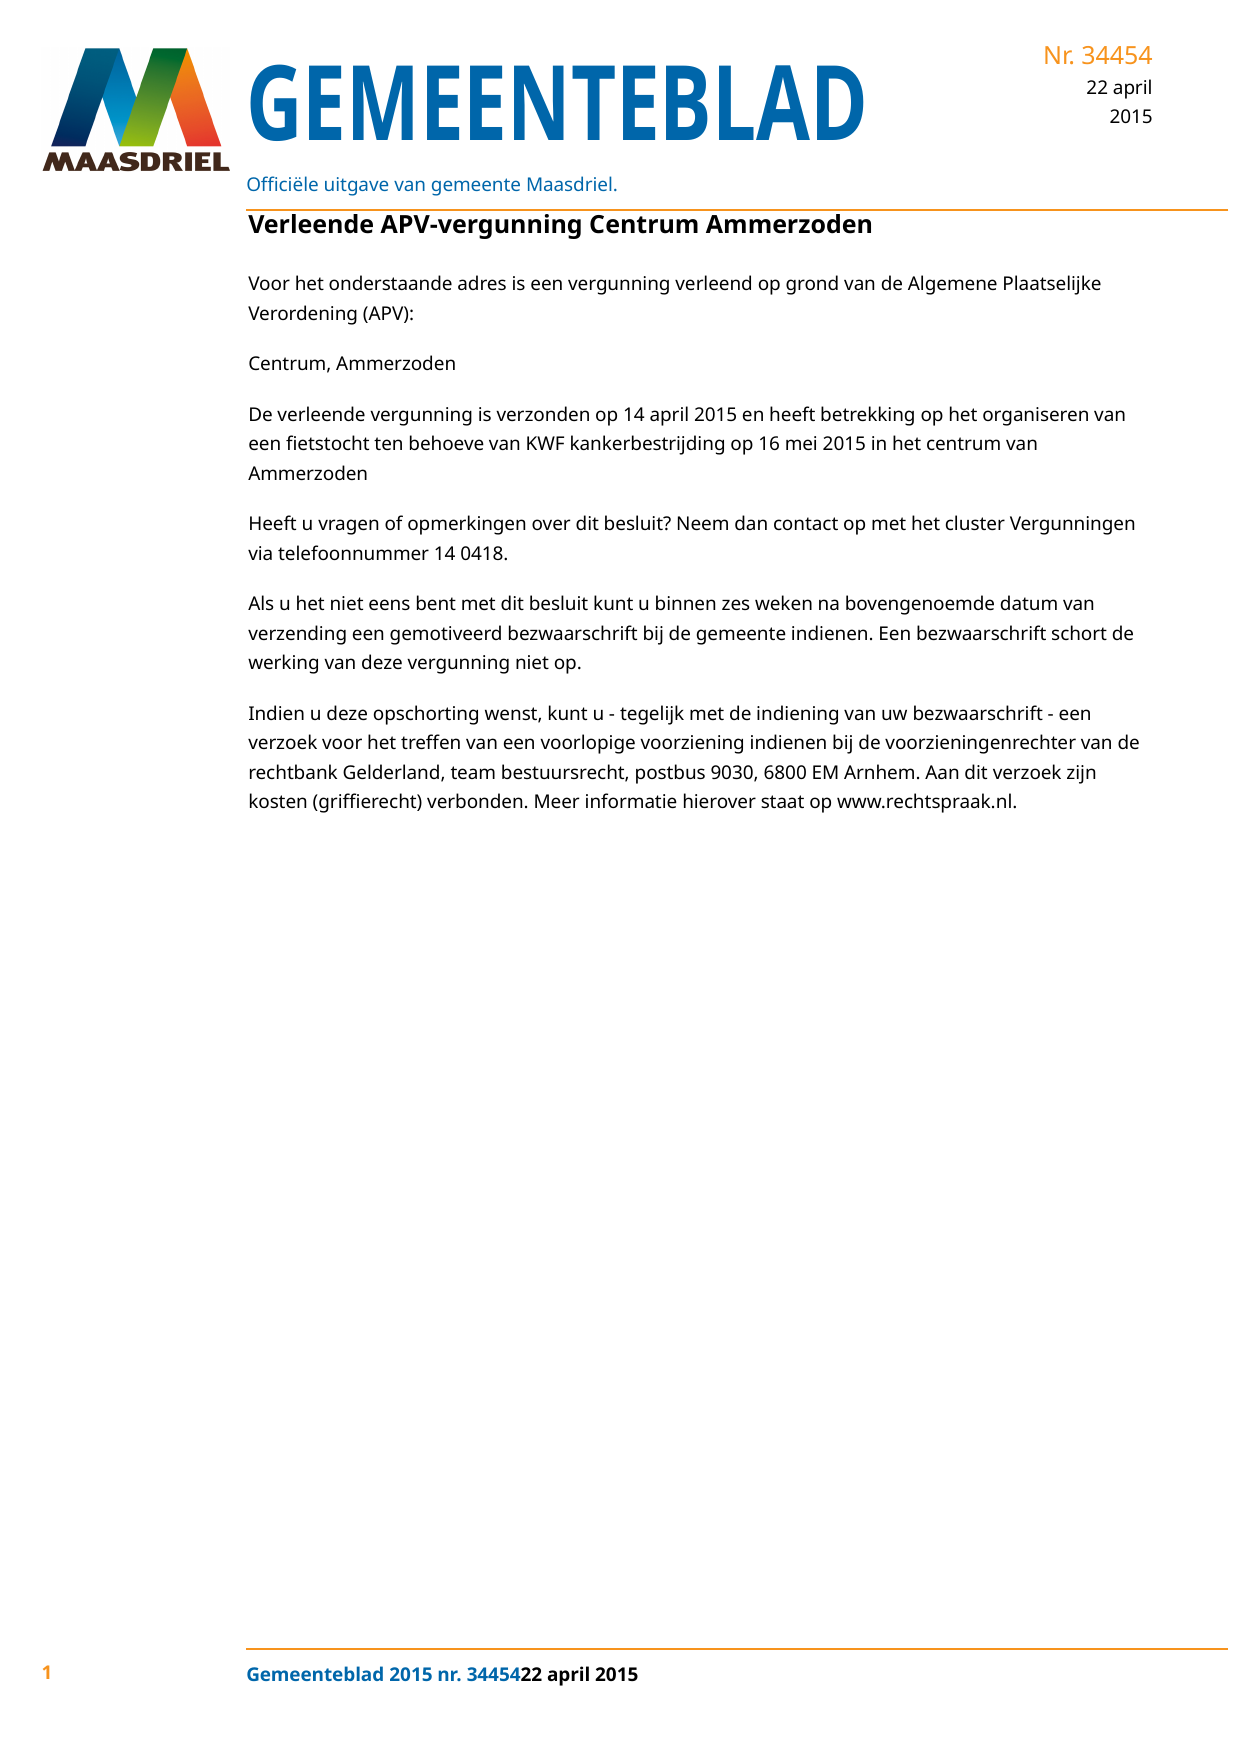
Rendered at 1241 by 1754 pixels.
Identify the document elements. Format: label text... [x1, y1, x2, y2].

text Voor het onderstaande adres is een vergunning verleend op grond van de Algemene Plaatselijke Verordening (APV): [248, 270, 1152, 326]
text Als u het niet eens bent met dit besluit kunt u binnen zes weken na bovengenoemde datum van verzending een gemotiveerd bezwaarschrift bij de gemeente indienen. Een bezwaarschrift schort de werking van deze vergunning niet op. [248, 590, 1152, 675]
text Heeft u vragen of opmerkingen over dit besluit? Neem dan contact op met het cluster Vergunningen via telefoonnummer 14 0418. [248, 510, 1152, 566]
text Verleende APV-vergunning Centrum Ammerzoden [248, 211, 1152, 241]
text Centrum, Ammerzoden [248, 350, 1152, 376]
text Indien u deze opschorting wenst, kunt u - tegelijk met de indiening van uw bezwaarschrift - een verzoek voor het treffen van een voorlopige voorziening indienen bij de voorzieningenrechter van de rechtbank Gelderland, team bestuursrecht, postbus 9030, 6800 EM Arnhem. Aan dit verzoek zijn kosten (griffierecht) verbonden. Meer informatie hierover staat op www.rechtspraak.nl. [248, 700, 1152, 814]
picture [41, 47, 231, 172]
text De verleende vergunning is verzonden op 14 april 2015 en heeft betrekking op het organiseren van een fietstocht ten behoeve van KWF kankerbestrijding op 16 mei 2015 in het centrum van Ammerzoden [248, 401, 1152, 486]
